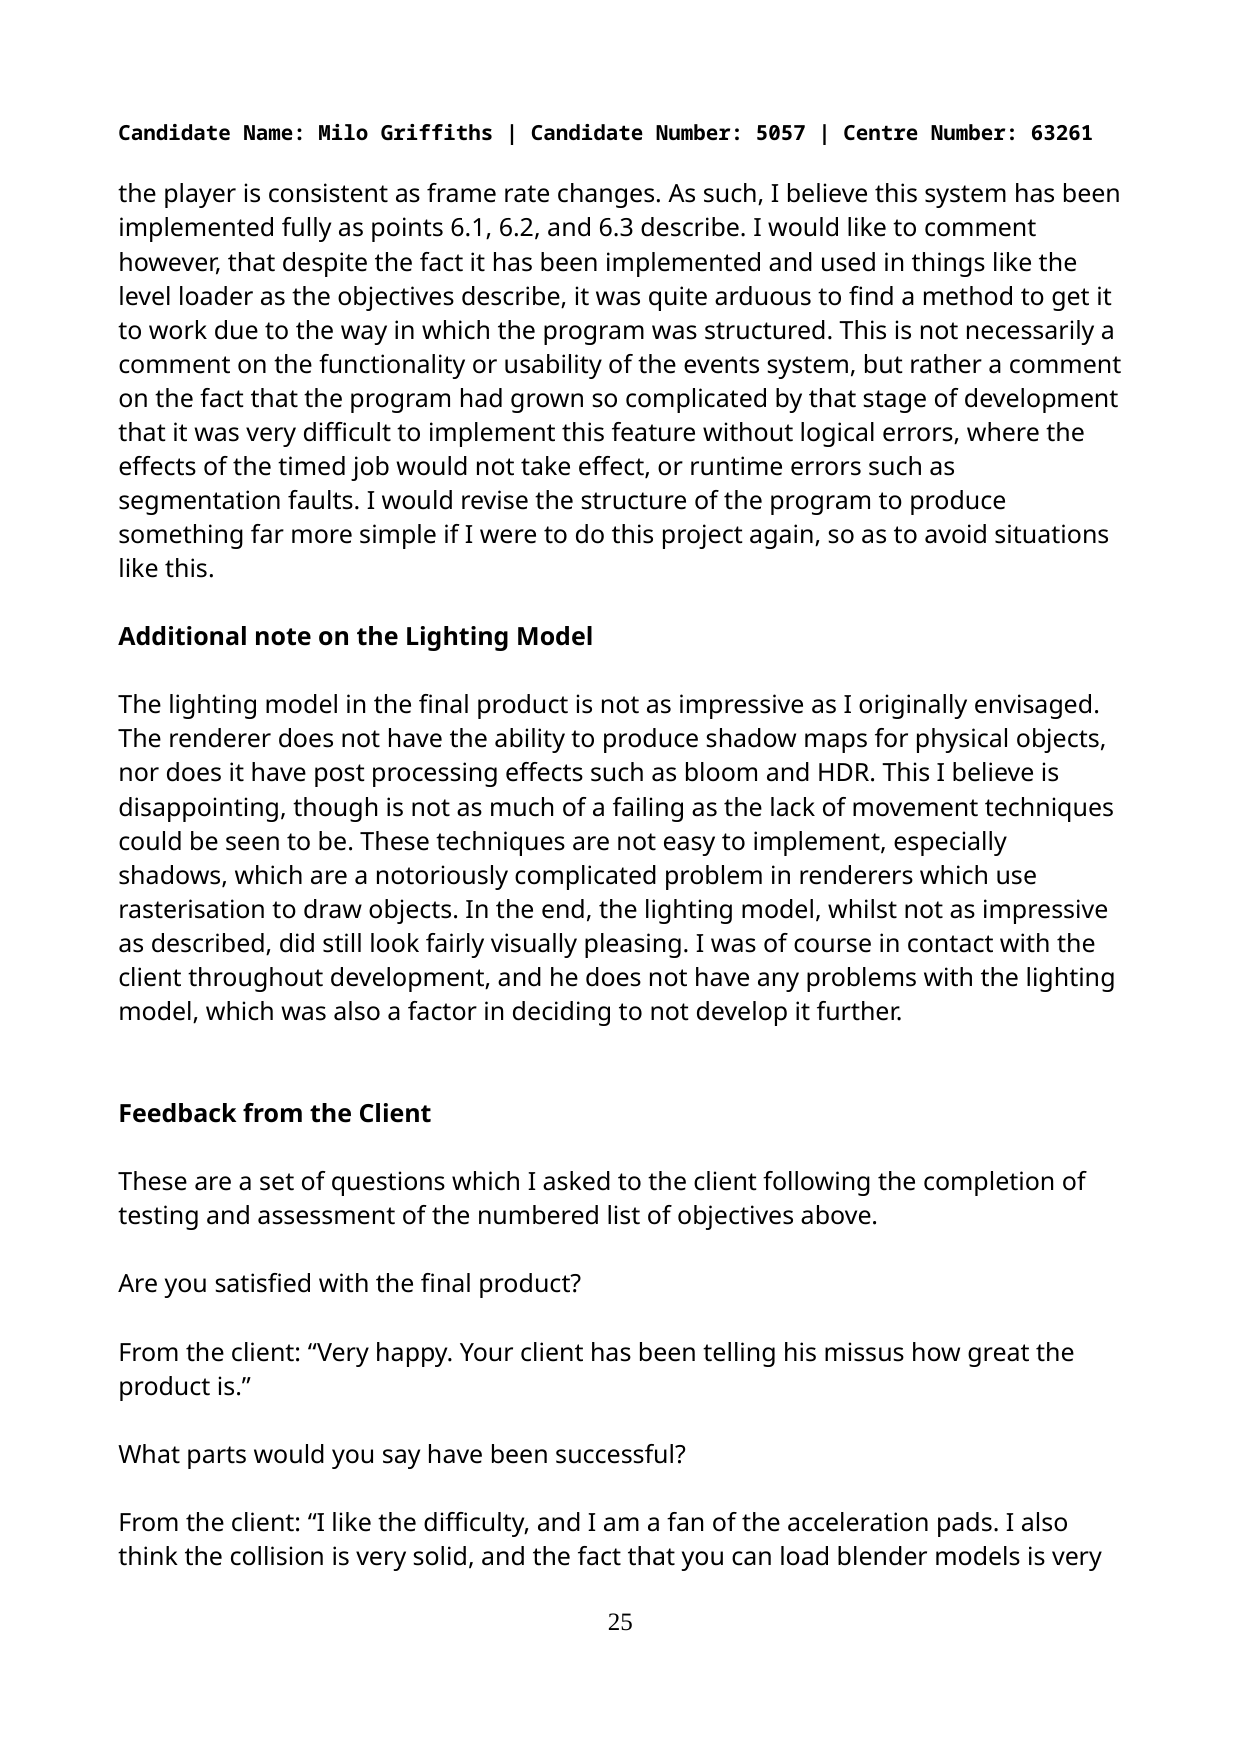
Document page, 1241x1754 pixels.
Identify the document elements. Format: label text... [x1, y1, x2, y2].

text Feedback from the Client [118, 1096, 1122, 1130]
text Are you satisfied with the final product? [118, 1266, 1122, 1300]
text The lighting model in the final product is not as impressive as I originally envisaged. The renderer does not have the ability to produce shadow maps for physical objects, nor does it have post processing effects such as bloom and HDR. This I believe is disappointing, though is not as much of a failing as the lack of movement techniques could be seen to be. These techniques are not easy to implement, especially shadows, which are a notoriously complicated problem in renderers which use rasterisation to draw objects. In the end, the lighting model, whilst not as impressive as described, did still look fairly visually pleasing. I was of course in contact with the client throughout development, and he does not have any problems with the lighting model, which was also a factor in deciding to not develop it further. [118, 687, 1122, 1028]
text the player is consistent as frame rate changes. As such, I believe this system has been implemented fully as points 6.1, 6.2, and 6.3 describe. I would like to comment however, that despite the fact it has been implemented and used in things like the level loader as the objectives describe, it was quite arduous to find a method to get it to work due to the way in which the program was structured. This is not necessarily a comment on the functionality or usability of the events system, but rather a comment on the fact that the program had grown so complicated by that stage of development that it was very difficult to implement this feature without logical errors, where the effects of the timed job would not take effect, or runtime errors such as segmentation faults. I would revise the structure of the program to produce something far more simple if I were to do this project again, so as to avoid situations like this. [118, 176, 1122, 585]
text Additional note on the Lighting Model [118, 619, 1122, 653]
text These are a set of questions which I asked to the client following the completion of testing and assessment of the numbered list of objectives above. [118, 1164, 1122, 1232]
text What parts would you say have been successful? [118, 1436, 1122, 1470]
text From the client: “I like the difficulty, and I am a fan of the acceleration pads. I also think the collision is very solid, and the fact that you can load blender models is very [118, 1504, 1122, 1573]
text From the client: “Very happy. Your client has been telling his missus how great the product is.” [118, 1334, 1122, 1402]
